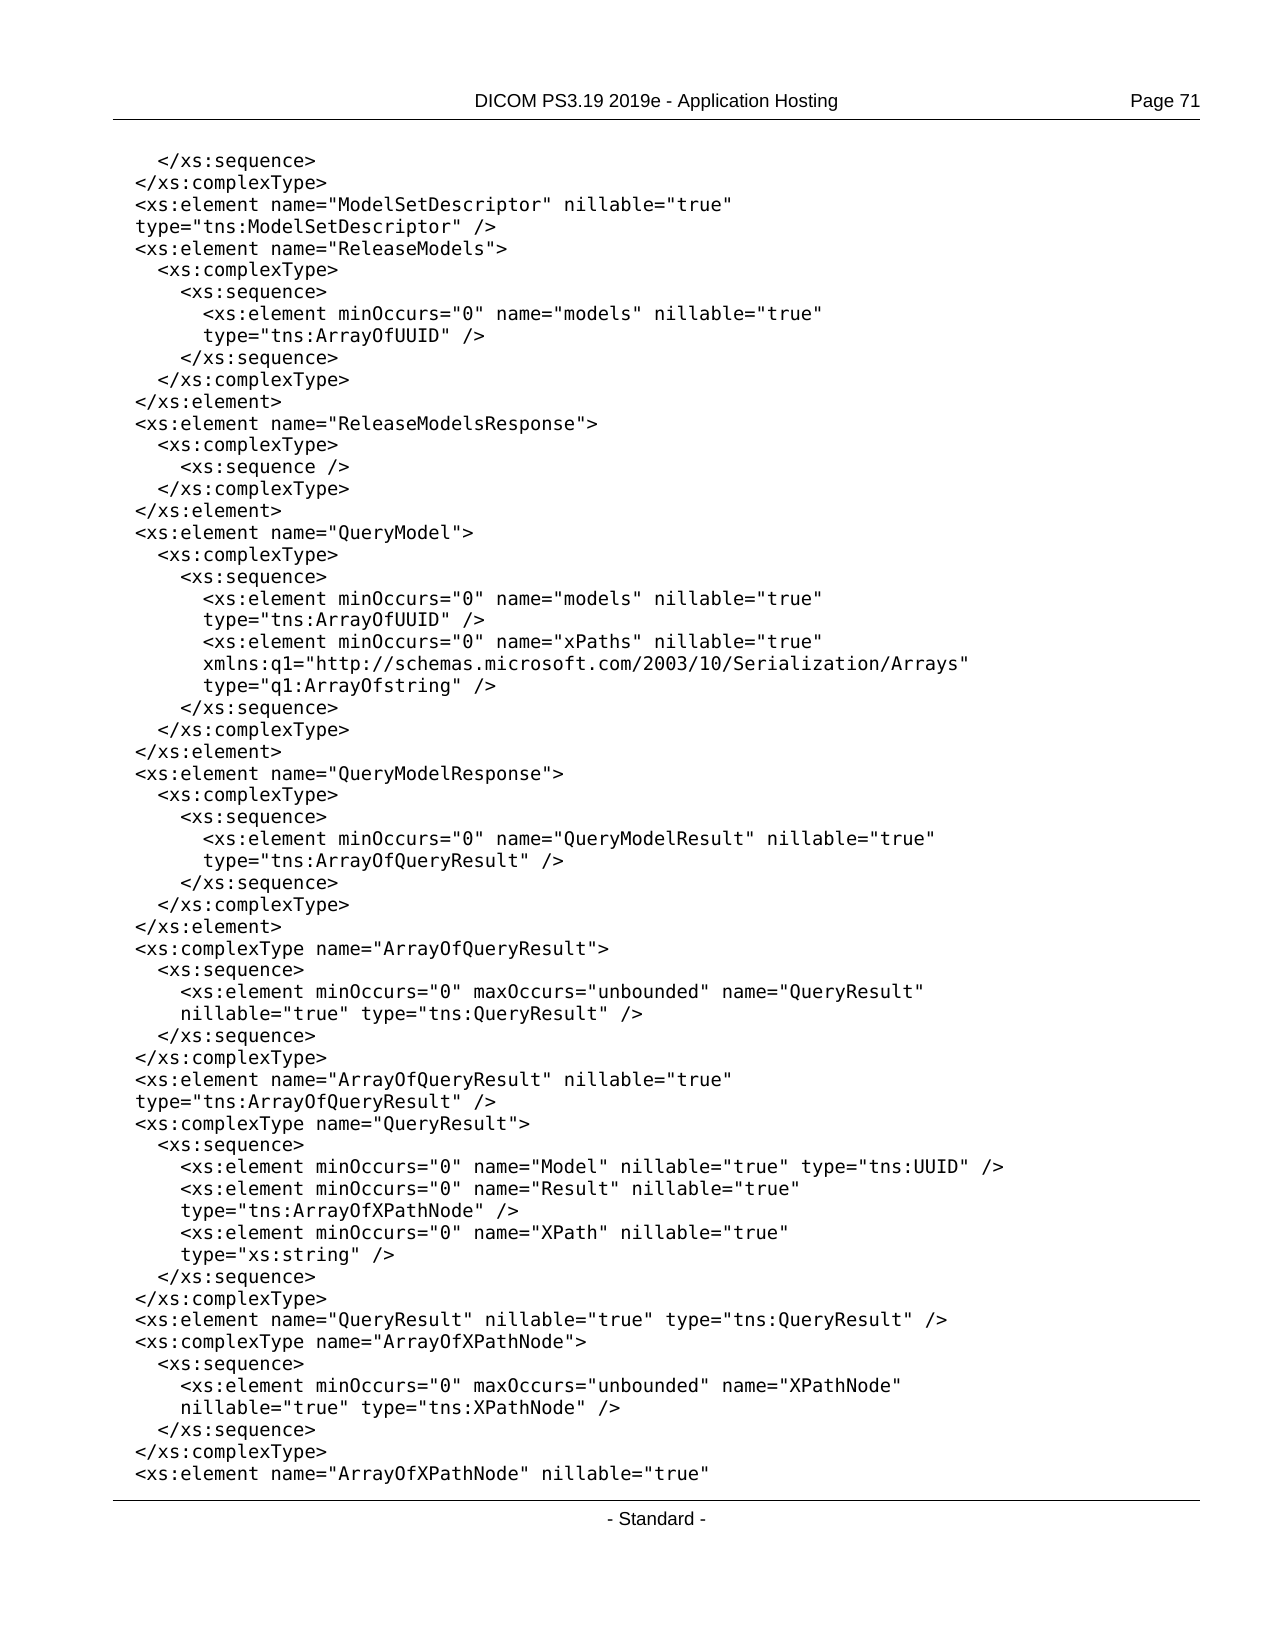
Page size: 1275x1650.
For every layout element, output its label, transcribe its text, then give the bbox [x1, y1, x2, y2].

text </xs:sequence> </xs:complexType> <xs:element name="ModelSetDescriptor" nillable="true" type="tns:ModelSetDescriptor" /> <xs:element name="ReleaseModels"> <xs:complexType> <xs:sequence> <xs:element minOccurs="0" name="models" nillable="true" type="tns:ArrayOfUUID" /> </xs:sequence> </xs:complexType> </xs:element> <xs:element name="ReleaseModelsResponse"> <xs:complexType> <xs:sequence /> </xs:complexType> </xs:element> <xs:element name="QueryModel"> <xs:complexType> <xs:sequence> <xs:element minOccurs="0" name="models" nillable="true" type="tns:ArrayOfUUID" /> <xs:element minOccurs="0" name="xPaths" nillable="true" xmlns:q1="http://schemas.microsoft.com/2003/10/Serialization/Arrays" type="q1:ArrayOfstring" /> </xs:sequence> </xs:complexType> </xs:element> <xs:element name="QueryModelResponse"> <xs:complexType> <xs:sequence> <xs:element minOccurs="0" name="QueryModelResult" nillable="true" type="tns:ArrayOfQueryResult" /> </xs:sequence> </xs:complexType> </xs:element> <xs:complexType name="ArrayOfQueryResult"> <xs:sequence> <xs:element minOccurs="0" maxOccurs="unbounded" name="QueryResult" nillable="true" type="tns:QueryResult" /> </xs:sequence> </xs:complexType> <xs:element name="ArrayOfQueryResult" nillable="true" type="tns:ArrayOfQueryResult" /> <xs:complexType name="QueryResult"> <xs:sequence> <xs:element minOccurs="0" name="Model" nillable="true" type="tns:UUID" /> <xs:element minOccurs="0" name="Result" nillable="true" type="tns:ArrayOfXPathNode" /> <xs:element minOccurs="0" name="XPath" nillable="true" type="xs:string" /> </xs:sequence> </xs:complexType> <xs:element name="QueryResult" nillable="true" type="tns:QueryResult" /> <xs:complexType name="ArrayOfXPathNode"> <xs:sequence> <xs:element minOccurs="0" maxOccurs="unbounded" name="XPathNode" nillable="true" type="tns:XPathNode" /> </xs:sequence> </xs:complexType> <xs:element name="ArrayOfXPathNode" nillable="true" [112, 150, 1200, 1484]
